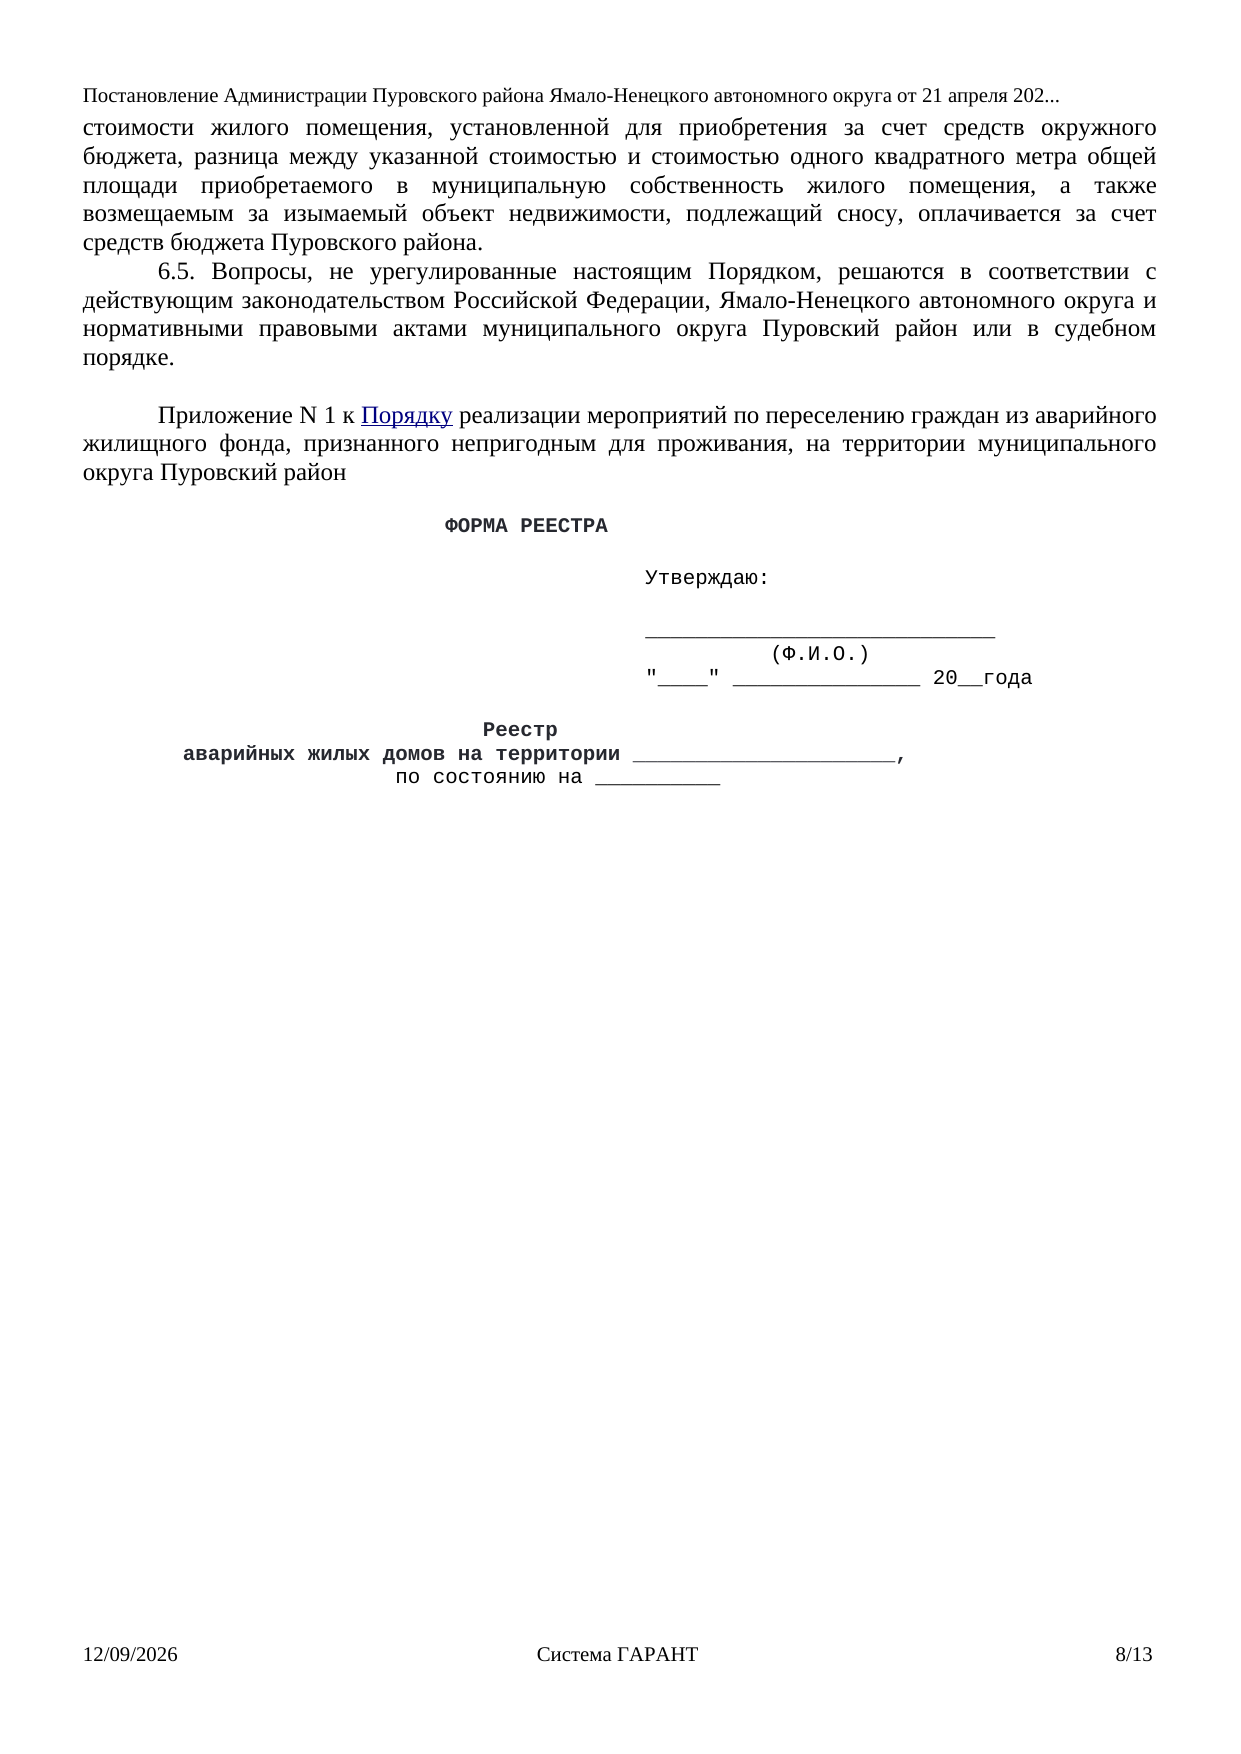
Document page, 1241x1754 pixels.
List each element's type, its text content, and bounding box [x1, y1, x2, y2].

text аварийных жилых домов на территории _____________________, [83, 743, 1157, 766]
text ФОРМА РЕЕСТРА [83, 515, 1157, 538]
text Реестр [83, 719, 1157, 743]
text "____" _______________ 20__года [83, 667, 1157, 690]
text (Ф.И.О.) [83, 643, 1157, 667]
text ____________________________ [83, 619, 1157, 643]
text 6.5. Вопросы, не урегулированные настоящим Порядком, решаются в соответствии с действующим законодательством Российской Федерации, Ямало-Ненецкого автономного округа и нормативными правовыми актами муниципального округа Пуровский район или в судебном порядке. [83, 256, 1157, 371]
text по состоянию на __________ [83, 766, 1157, 790]
text Приложение N 1 к Порядку реализации мероприятий по переселению граждан из аварийного жилищного фонда, признанного непригодным для проживания, на территории муниципального округа Пуровский район [83, 400, 1157, 486]
text стоимости жилого помещения, установленной для приобретения за счет средств окружного бюджета, разница между указанной стоимостью и стоимостью одного квадратного метра общей площади приобретаемого в муниципальную собственность жилого помещения, а также возмещаемым за изымаемый объект недвижимости, подлежащий сносу, оплачивается за счет средств бюджета Пуровского района. [83, 112, 1157, 256]
text Утверждаю: [83, 567, 1157, 591]
